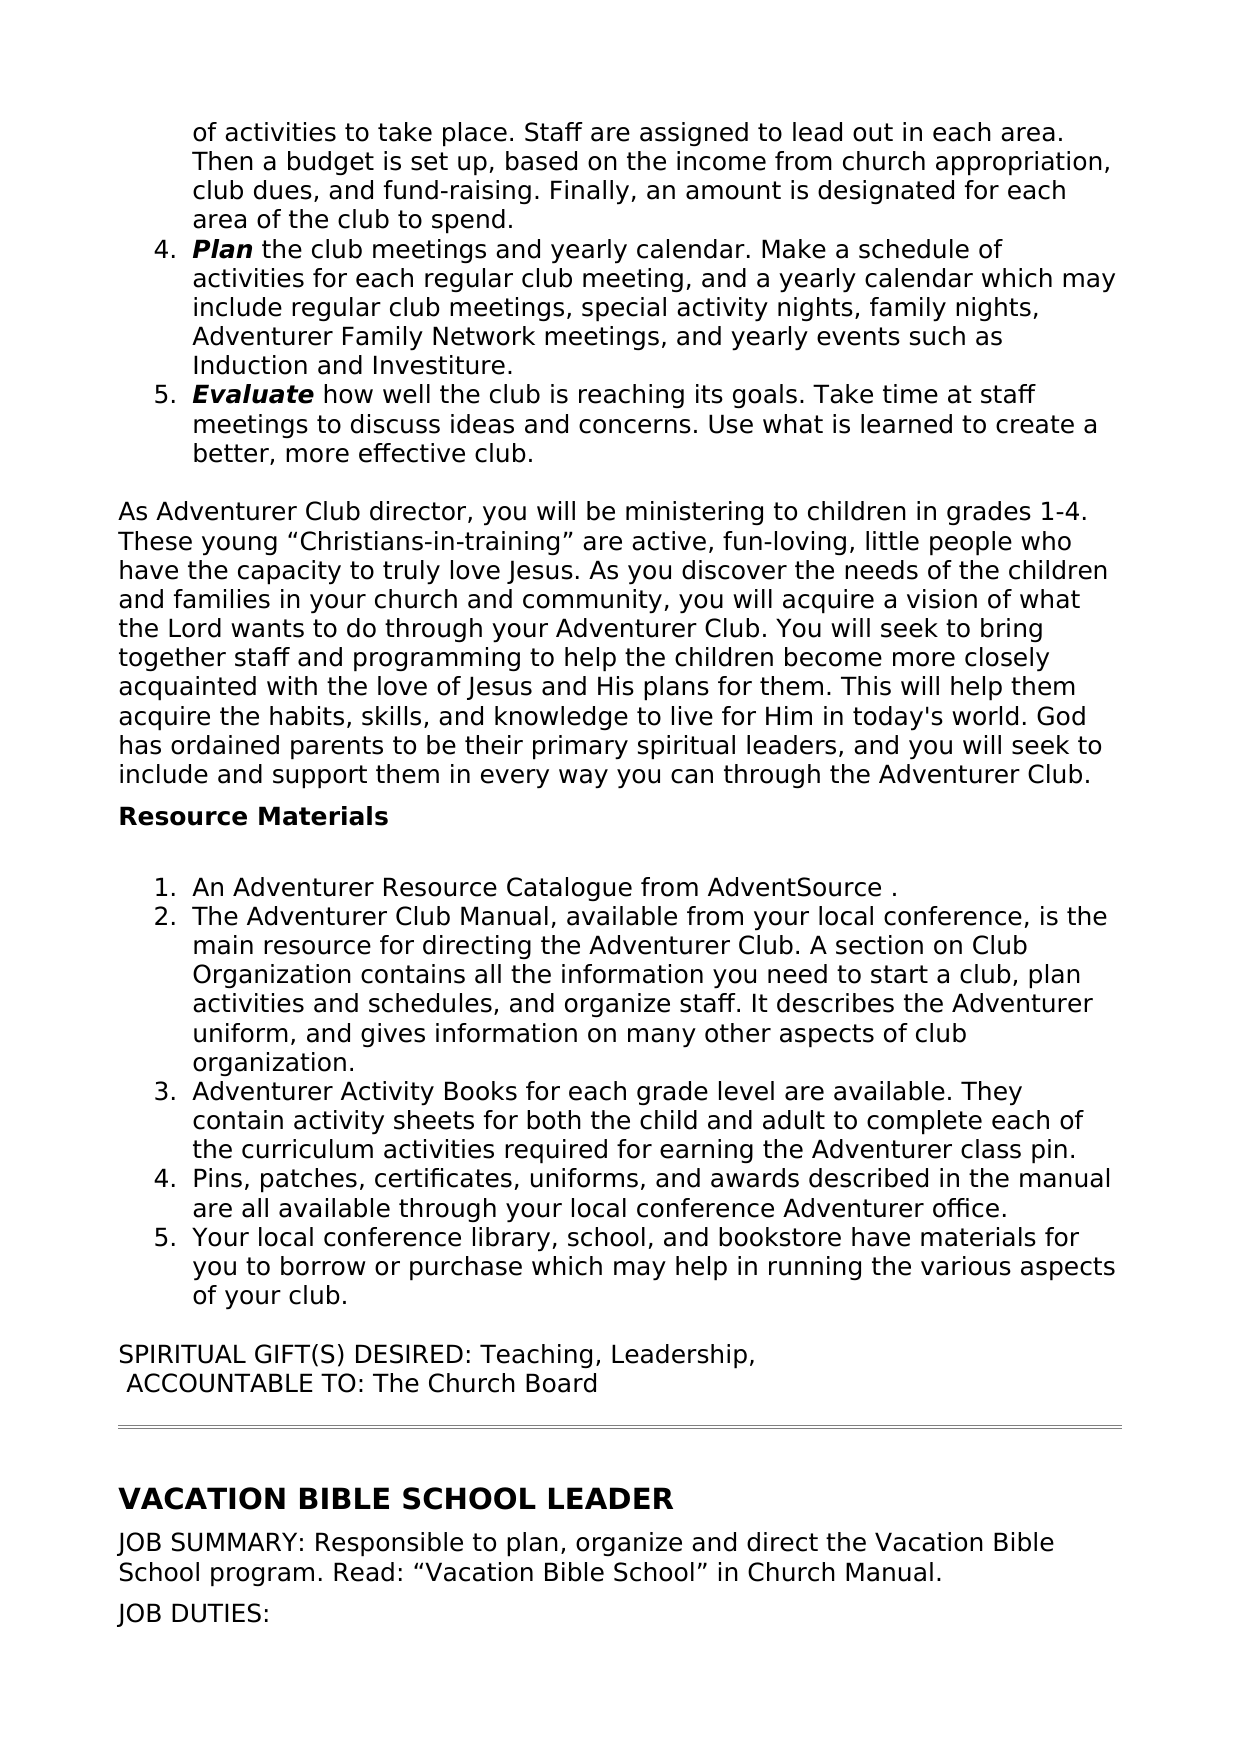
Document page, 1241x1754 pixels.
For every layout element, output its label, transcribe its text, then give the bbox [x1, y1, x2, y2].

subtitle VACATION BIBLE SCHOOL LEADER [118, 1482, 1122, 1516]
list of activities to take place. Staff are assigned to lead out in each area. Then a budget is set up, based on the income from church appropriation, club dues, and fund-raising. Finally, an amount is designated for each area of the club to spend. [177, 118, 1122, 235]
text JOB DUTIES: [118, 1599, 1122, 1628]
list Pins, patches, certificates, uniforms, and awards described in the manual are all available through your local conference Adventurer office. [177, 1164, 1122, 1223]
list The Adventurer Club Manual, available from your local conference, is the main resource for directing the Adventurer Club. A section on Club Organization contains all the information you need to start a club, plan activities and schedules, and organize staff. It describes the Adventurer uniform, and gives information on many other aspects of club organization. [177, 902, 1122, 1077]
text Resource Materials [118, 802, 1122, 831]
list An Adventurer Resource Catalogue from AdventSource . [177, 873, 1122, 902]
list Evaluate how well the club is reaching its goals. Take time at staff meetings to discuss ideas and concerns. Use what is learned to create a better, more effective club. [177, 381, 1122, 468]
text As Adventurer Club director, you will be ministering to children in grades 1-4. These young “Christians-in-training” are active, fun-loving, little people who have the capacity to truly love Jesus. As you discover the needs of the children and families in your church and community, you will acquire a vision of what the Lord wants to do through your Adventurer Club. You will seek to bring together staff and programming to help the children become more closely acquainted with the love of Jesus and His plans for them. This will help them acquire the habits, skills, and knowledge to live for Him in today's world. God has ordained parents to be their primary spiritual leaders, and you will seek to include and support them in every way you can through the Adventurer Club. [118, 498, 1122, 789]
text SPIRITUAL GIFT(S) DESIRED: Teaching, Leadership, ACCOUNTABLE TO: The Church Board [118, 1340, 1122, 1398]
list Your local conference library, school, and bookstore have materials for you to borrow or purchase which may help in running the various aspects of your club. [177, 1223, 1122, 1310]
list Adventurer Activity Books for each grade level are available. They contain activity sheets for both the child and adult to complete each of the curriculum activities required for earning the Adventurer class pin. [177, 1077, 1122, 1164]
text JOB SUMMARY: Responsible to plan, organize and direct the Vacation Bible School program. Read: “Vacation Bible School” in Church Manual. [118, 1528, 1122, 1587]
list Plan the club meetings and yearly calendar. Make a schedule of activities for each regular club meeting, and a yearly calendar which may include regular club meetings, special activity nights, family nights, Adventurer Family Network meetings, and yearly events such as Induction and Investiture. [177, 235, 1122, 381]
